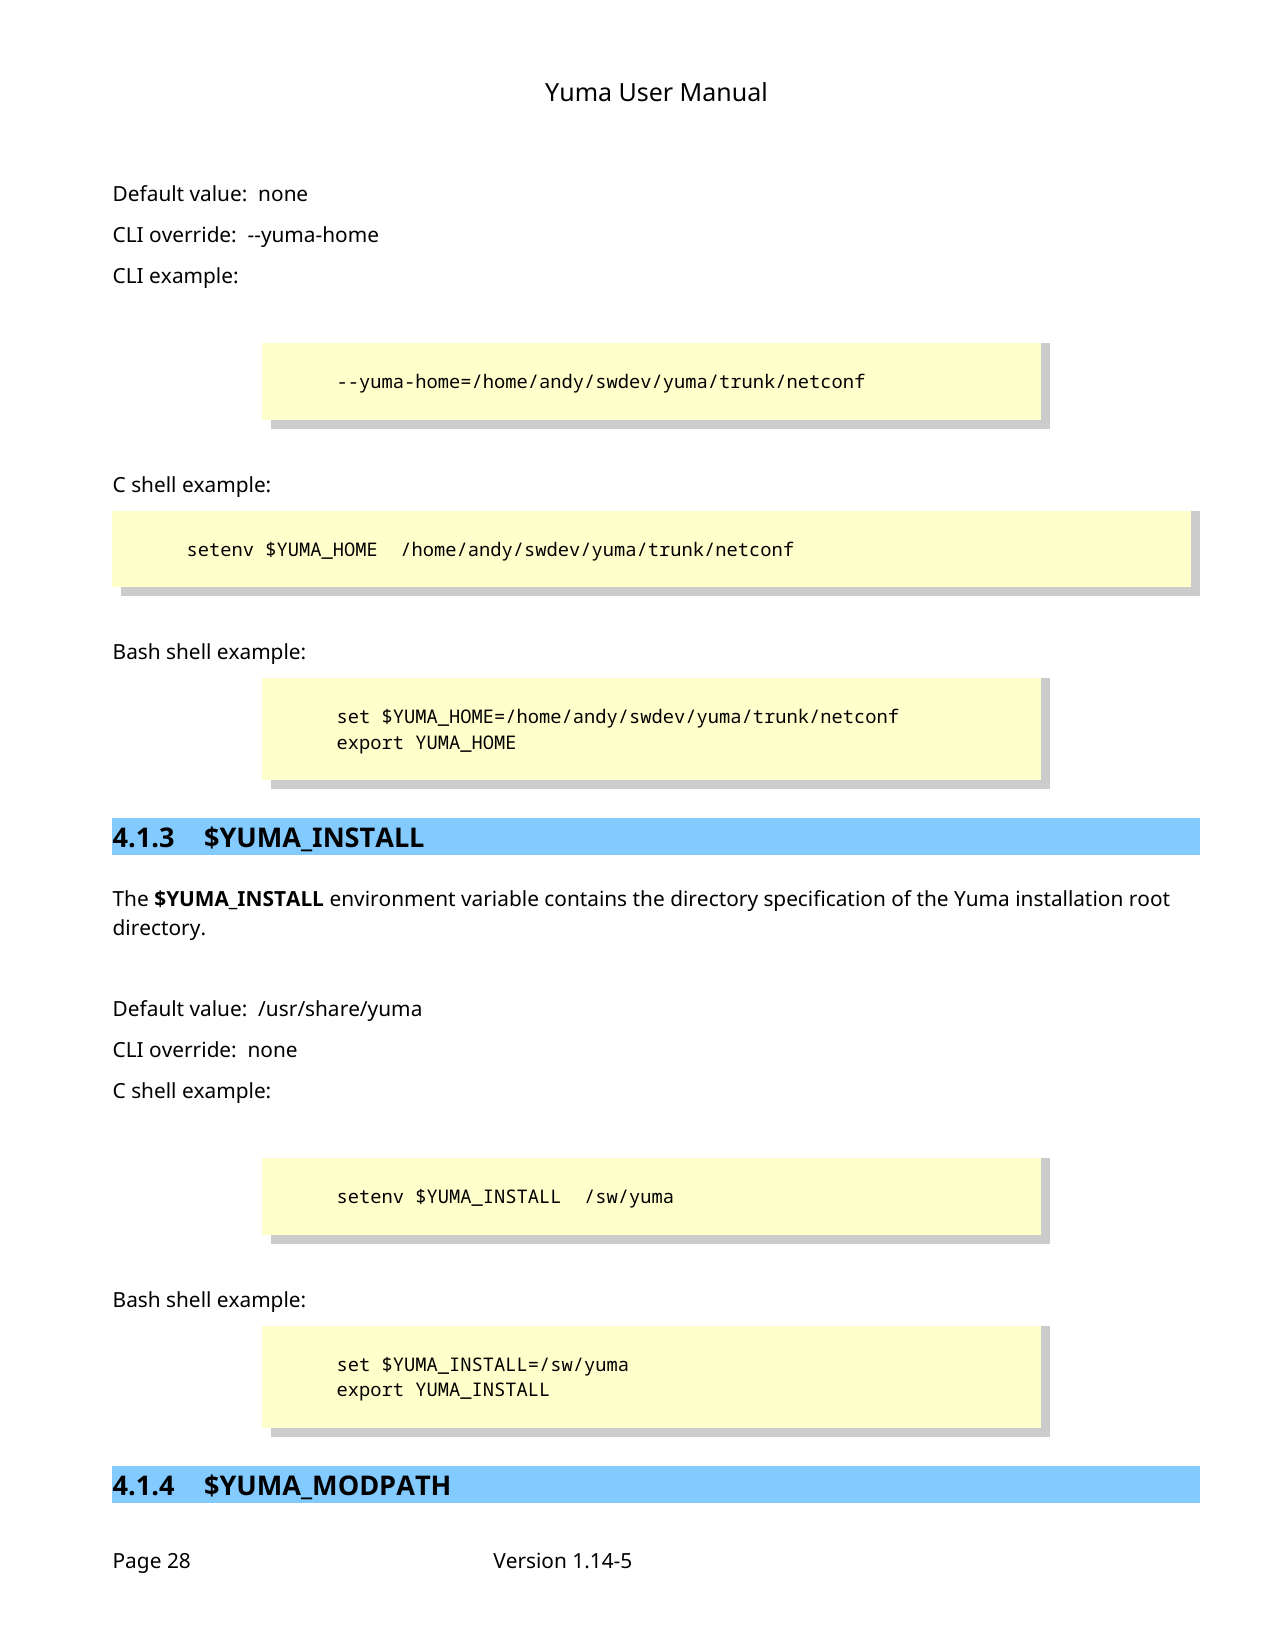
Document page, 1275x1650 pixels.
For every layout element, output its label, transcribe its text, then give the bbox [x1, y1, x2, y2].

text Default value: none [112, 179, 1200, 208]
text Default value: /usr/share/yuma [112, 994, 1200, 1023]
text set $YUMA_HOME=/home/andy/swdev/yuma/trunk/netconf export YUMA_HOME [262, 678, 1041, 780]
text C shell example: [112, 1076, 1200, 1105]
subtitle $YUMA_INSTALL [112, 818, 1200, 855]
text set $YUMA_INSTALL=/sw/yuma export YUMA_INSTALL [262, 1326, 1041, 1428]
text Bash shell example: [112, 1285, 1200, 1313]
subtitle $YUMA_MODPATH [112, 1466, 1200, 1503]
text C shell example: [112, 470, 1200, 498]
text setenv $YUMA_INSTALL /sw/yuma [262, 1158, 1041, 1235]
text CLI example: [112, 261, 1200, 290]
text --yuma-home=/home/andy/swdev/yuma/trunk/netconf [262, 343, 1041, 420]
text The $YUMA_INSTALL environment variable contains the directory specification of the Yuma installation root directory. [112, 884, 1200, 941]
text setenv $YUMA_HOME /home/andy/swdev/yuma/trunk/netconf [112, 511, 1191, 587]
text CLI override: none [112, 1036, 1200, 1064]
text CLI override: --yuma-home [112, 220, 1200, 249]
text Bash shell example: [112, 637, 1200, 666]
